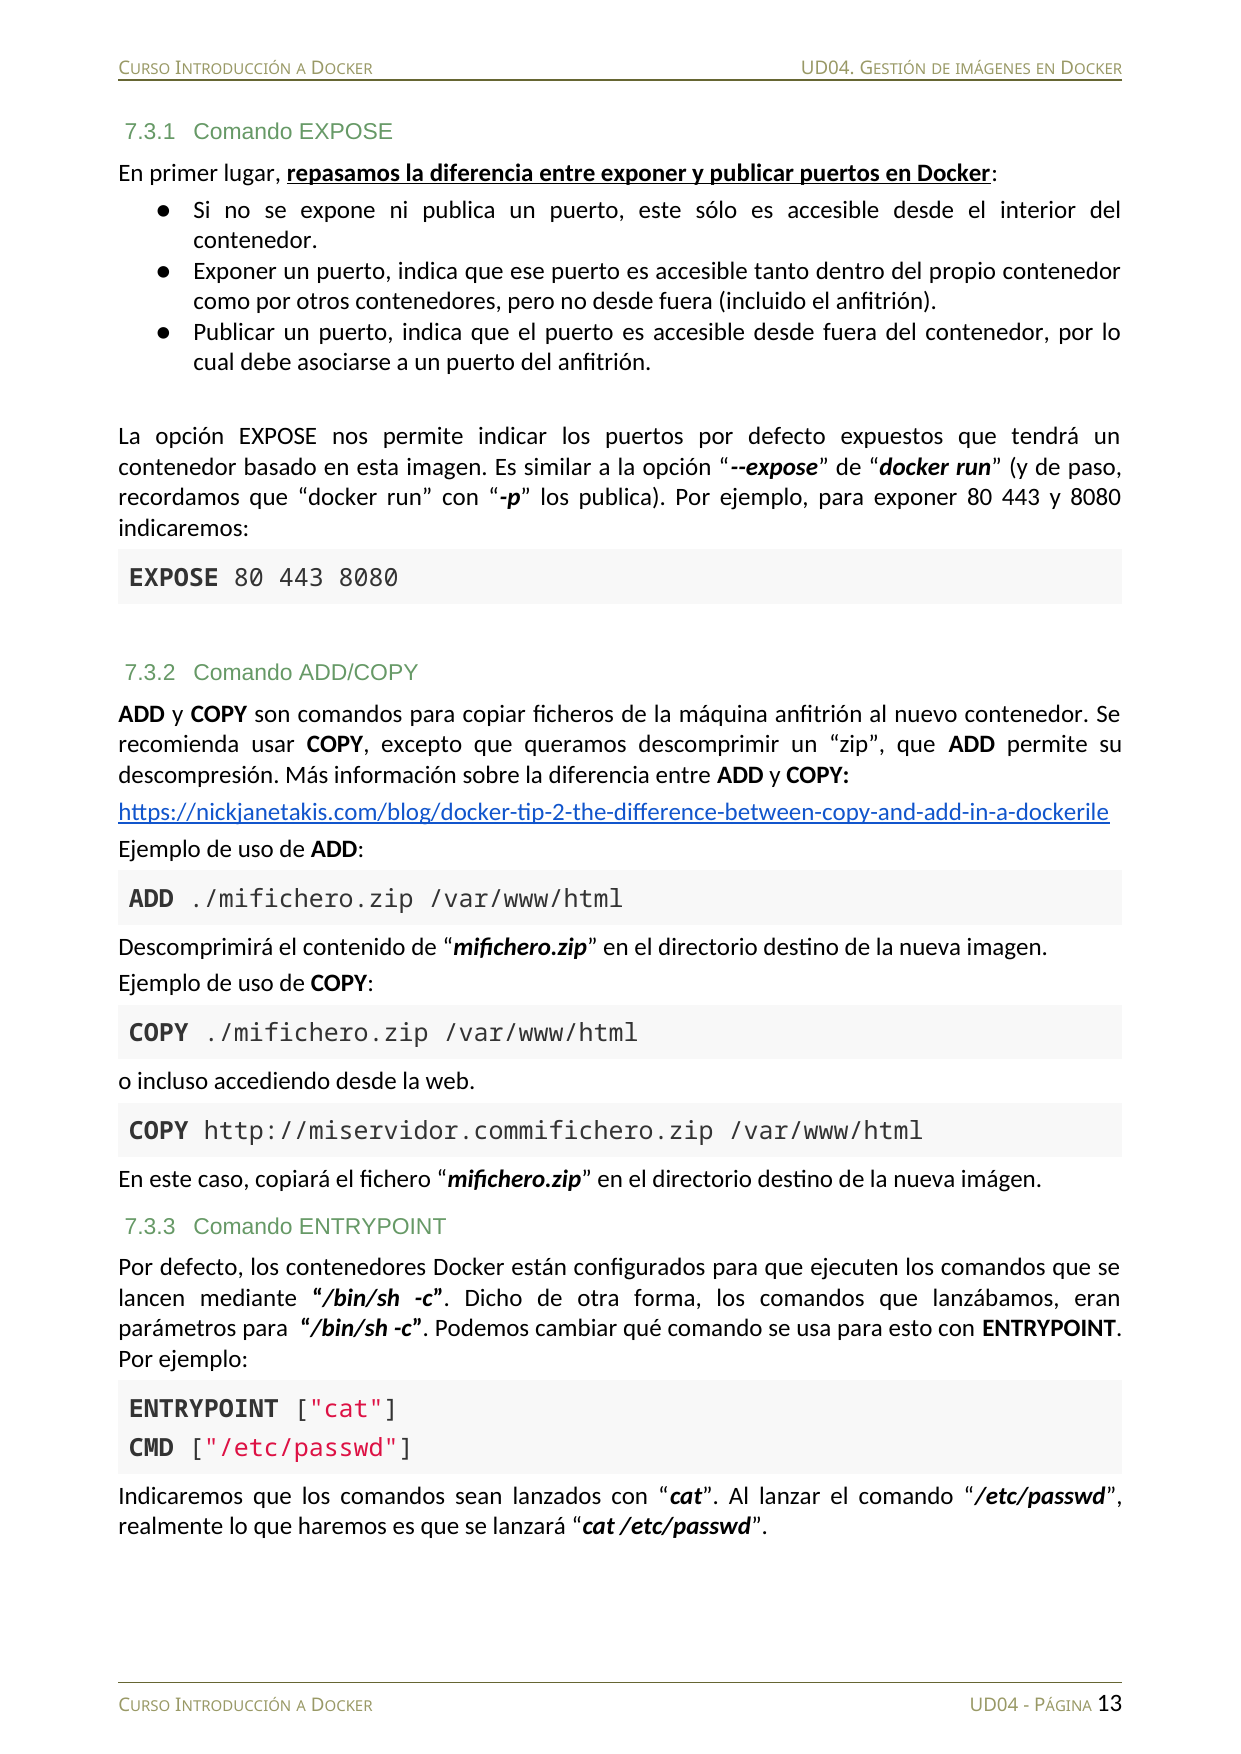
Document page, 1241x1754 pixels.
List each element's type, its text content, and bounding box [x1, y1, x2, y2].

list Exponer un puerto, indica que ese puerto es accesible tanto dentro del propio contenedor como por otros contenedores, pero no desde fuera (incluido el anfitrión). [156, 255, 1122, 316]
table_header COPY ./mifichero.zip /var/www/html [118, 1005, 1122, 1059]
subtitle Comando EXPOSE [118, 118, 1122, 144]
table_header ENTRYPOINT ["cat"] CMD ["/etc/passwd"] [118, 1380, 1122, 1474]
text https://nickjanetakis.com/blog/docker-tip-2-the-difference-between-copy-and-add-in-a-dockerile [118, 796, 1122, 826]
text En primer lugar, repasamos la diferencia entre exponer y publicar puertos en Docker: [118, 157, 1122, 187]
text Descomprimirá el contenido de “mifichero.zip” en el directorio destino de la nueva imagen. [118, 931, 1122, 961]
text Indicaremos que los comandos sean lanzados con “cat”. Al lanzar el comando “/etc/passwd”, realmente lo que haremos es que se lanzará “cat /etc/passwd”. [118, 1480, 1122, 1541]
list Publicar un puerto, indica que el puerto es accesible desde fuera del contenedor, por lo cual debe asociarse a un puerto del anfitrión. [156, 316, 1122, 377]
text Ejemplo de uso de COPY: [118, 968, 1122, 998]
text Ejemplo de uso de ADD: [118, 833, 1122, 863]
subtitle Comando ENTRYPOINT [118, 1213, 1122, 1239]
table_header COPY http://miservidor.commifichero.zip /var/www/html [118, 1103, 1122, 1157]
text ADD y COPY son comandos para copiar ficheros de la máquina anfitrión al nuevo contenedor. Se recomienda usar COPY, excepto que queramos descomprimir un “zip”, que ADD permite su descompresión. Más información sobre la diferencia entre ADD y COPY: [118, 698, 1122, 789]
table_header ADD ./mifichero.zip /var/www/html [118, 870, 1122, 925]
text En este caso, copiará el fichero “mifichero.zip” en el directorio destino de la nueva imágen. [118, 1163, 1122, 1194]
text o incluso accediendo desde la web. [118, 1065, 1122, 1096]
list Si no se expone ni publica un puerto, este sólo es accesible desde el interior del contenedor. [156, 194, 1122, 255]
subtitle Comando ADD/COPY [118, 659, 1122, 685]
table_header EXPOSE 80 443 8080 [118, 549, 1122, 604]
text Por defecto, los contenedores Docker están configurados para que ejecuten los comandos que se lancen mediante “/bin/sh -c”. Dicho de otra forma, los comandos que lanzábamos, eran parámetros para “/bin/sh -c”. Podemos cambiar qué comando se usa para esto con ENTRYPOINT. Por ejemplo: [118, 1251, 1122, 1373]
text La opción EXPOSE nos permite indicar los puertos por defecto expuestos que tendrá un contenedor basado en esta imagen. Es similar a la opción “--expose” de “docker run” (y de paso, recordamos que “docker run” con “-p” los publica). Por ejemplo, para exponer 80 443 y 8080 indicaremos: [118, 420, 1122, 542]
